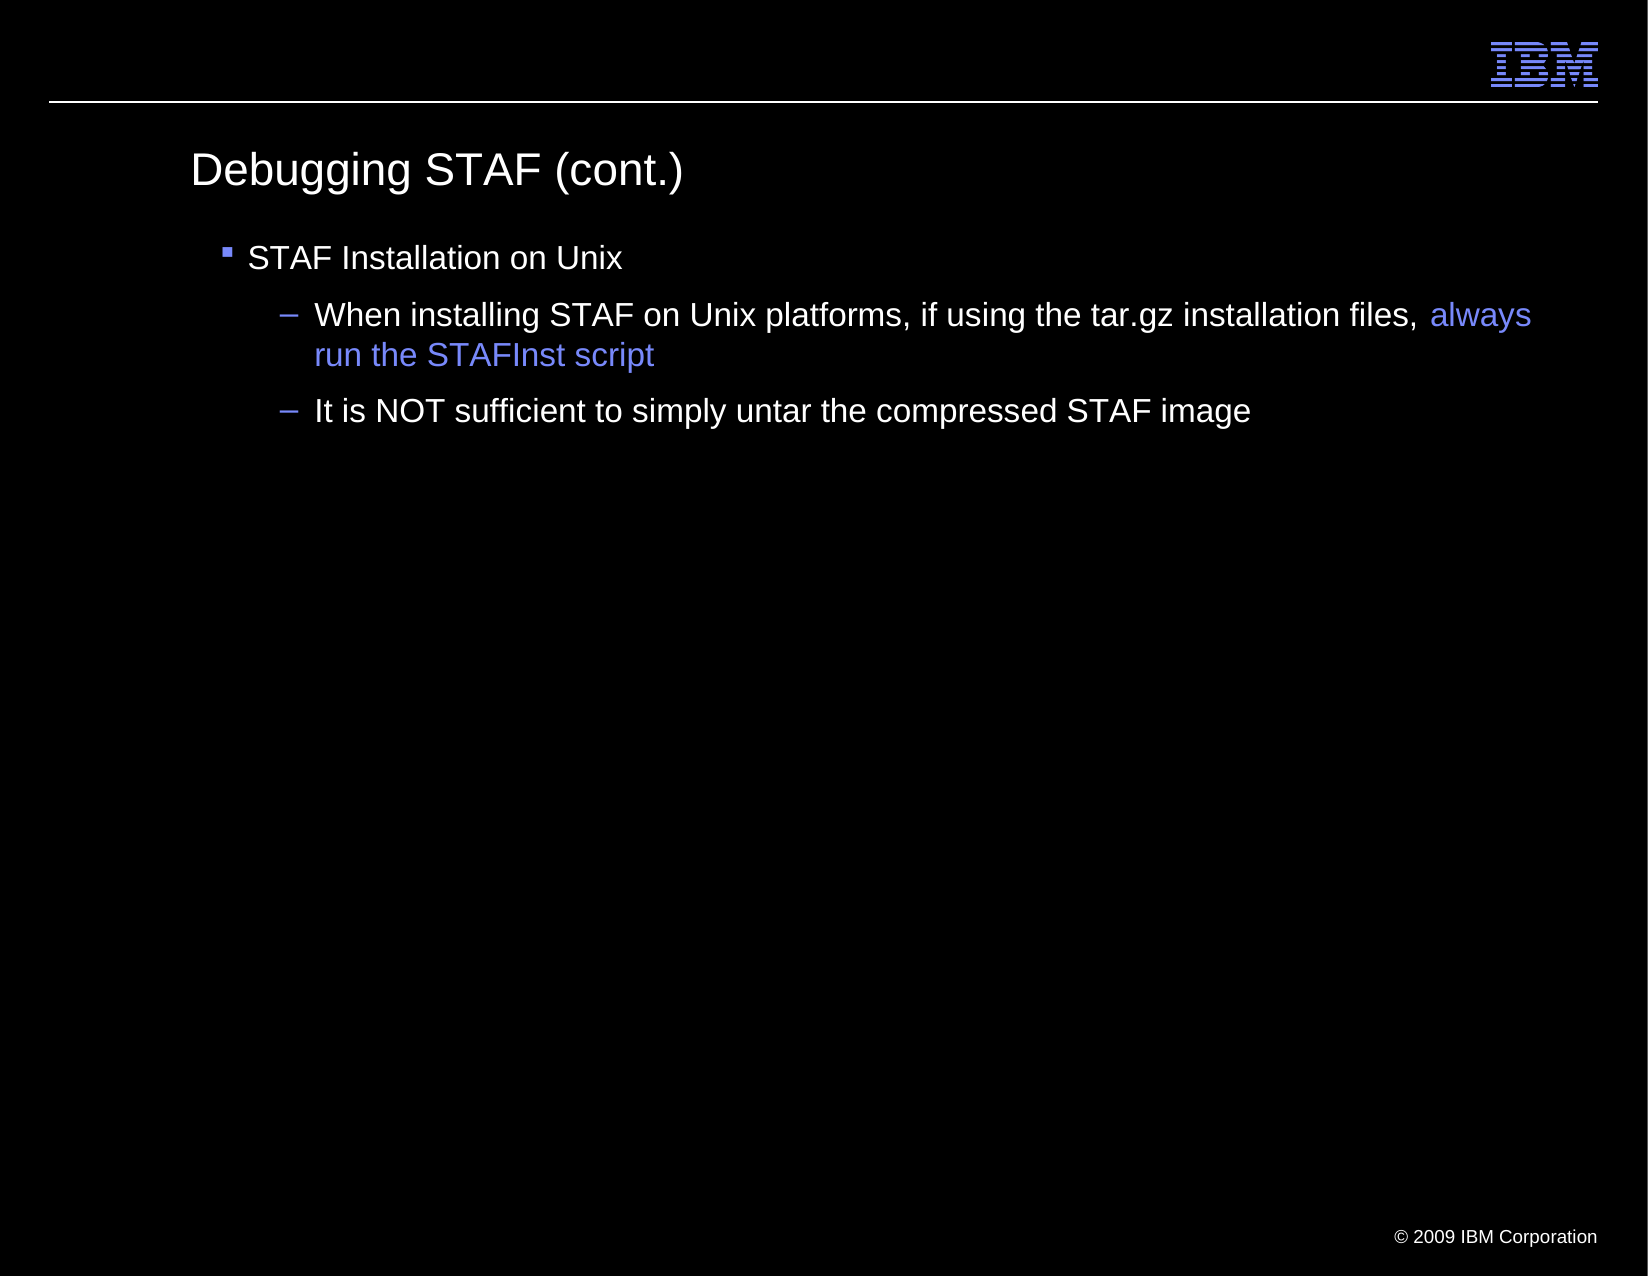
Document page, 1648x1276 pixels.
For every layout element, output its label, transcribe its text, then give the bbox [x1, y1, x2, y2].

text_box STAF Installation on Unix When installing STAF on Unix platforms, if using the tar.gz installation files, always run the STAFInst script It is NOT sufficient to simply untar the compressed STAF image [219, 236, 1570, 430]
title Debugging STAF (cont.) [173, 137, 1648, 231]
picture [1491, 42, 1598, 87]
